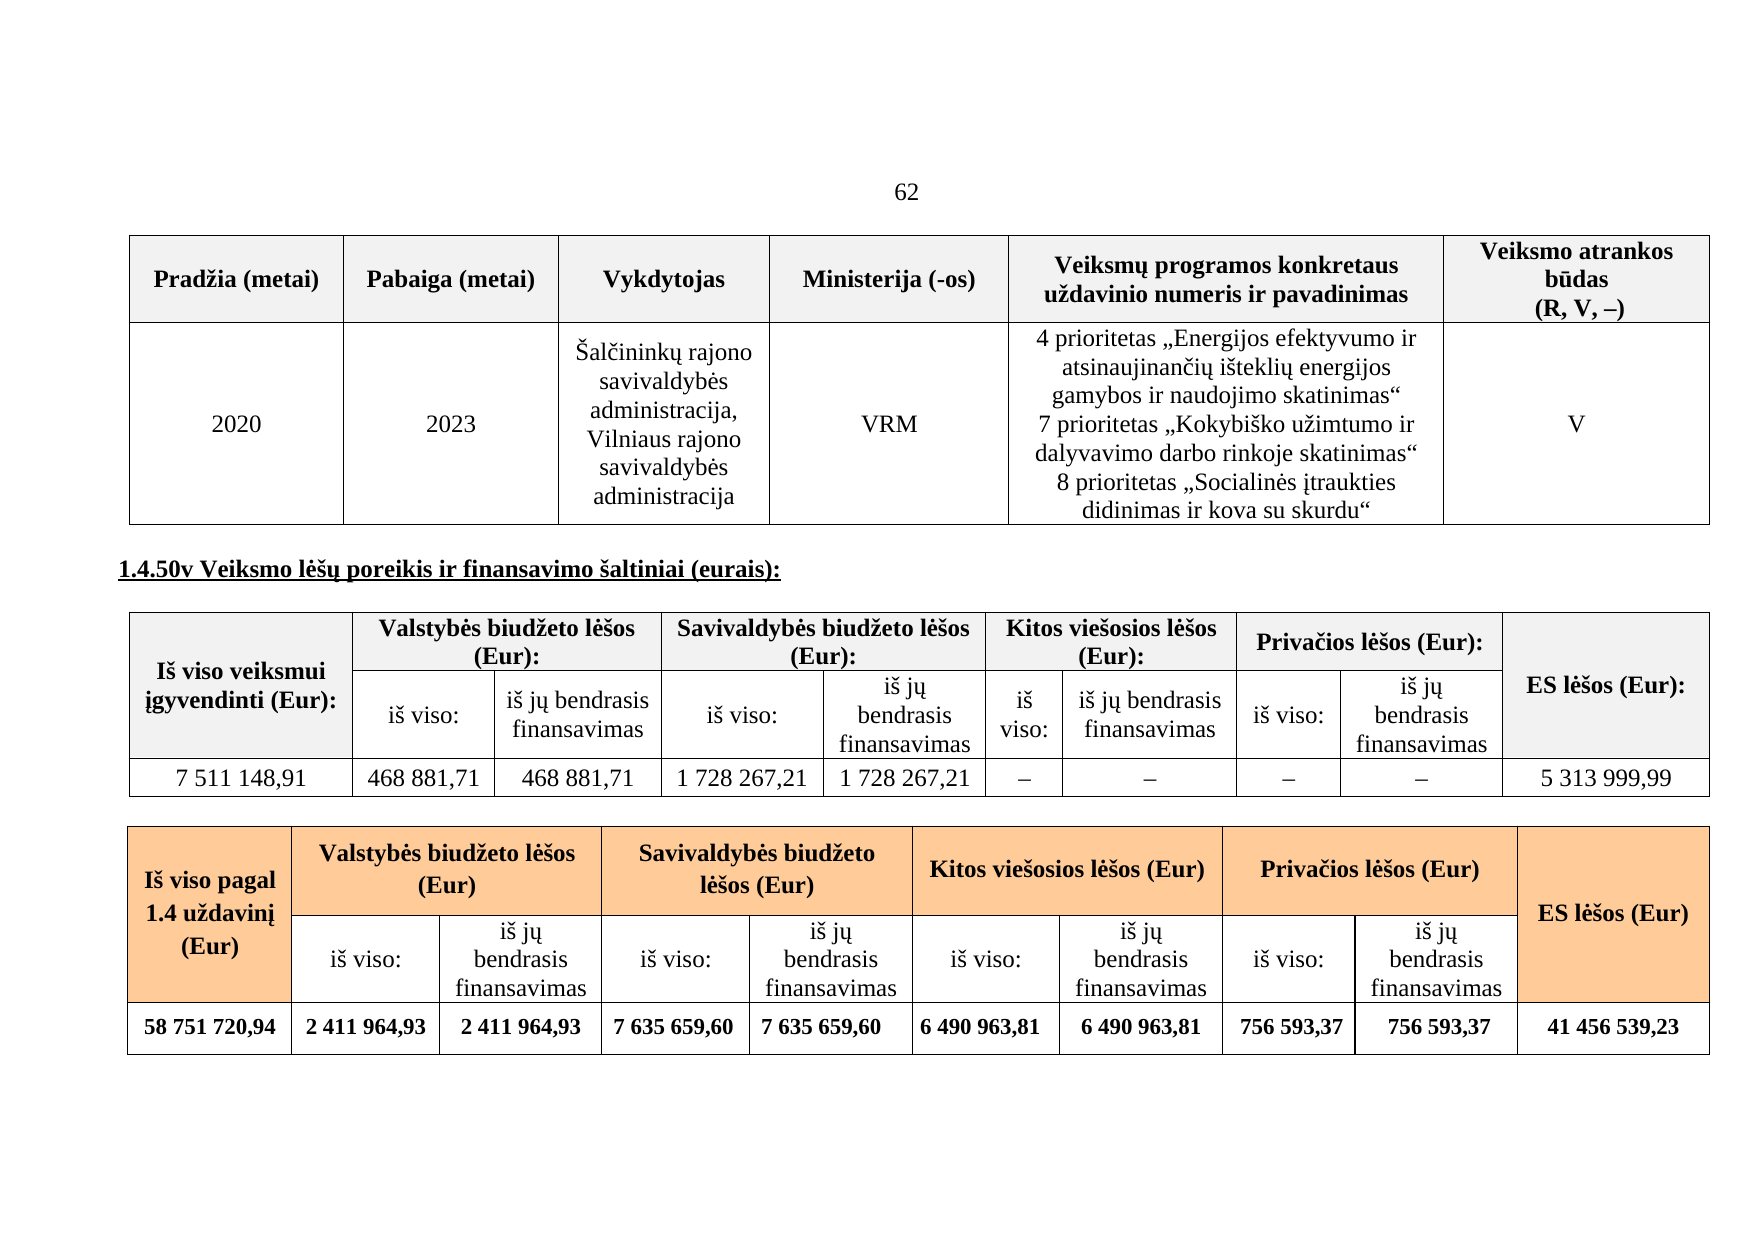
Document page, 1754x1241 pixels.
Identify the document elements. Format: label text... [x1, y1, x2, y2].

table_cell 1 728 267,21 [824, 759, 985, 796]
table_cell iš viso: [1223, 916, 1354, 1002]
table_cell iš jų bendrasis finansavimas [1060, 916, 1222, 1002]
table_header Veiksmų programos konkretaus uždavinio numeris ir pavadinimas [1009, 236, 1443, 322]
table_header Iš viso veiksmui įgyvendinti (Eur): [130, 613, 352, 757]
table_cell – [986, 759, 1062, 796]
table_cell V [1444, 323, 1709, 524]
table_cell 7 635 659,60 [750, 1003, 912, 1054]
table_cell iš viso: [602, 916, 749, 1002]
table_header Savivaldybės biudžeto lėšos (Eur) [602, 827, 912, 915]
table_cell Šalčininkų rajono savivaldybės administracija, Vilniaus rajono savivaldybės administracija [559, 323, 769, 524]
table_header Kitos viešosios lėšos (Eur) [913, 827, 1222, 915]
table_cell 756 593,37 [1223, 1003, 1354, 1054]
table_header Vykdytojas [559, 236, 769, 322]
table_cell iš viso: [1237, 671, 1340, 757]
table_cell 41 456 539,23 [1518, 1003, 1709, 1054]
table_header Ministerija (-os) [770, 236, 1008, 322]
table_header Veiksmo atrankos būdas (R, V, –) [1444, 236, 1709, 322]
table_cell VRM [770, 323, 1008, 524]
table_header Iš viso pagal 1.4 uždavinį (Eur) [128, 827, 291, 1002]
table_cell iš viso: [662, 671, 823, 757]
table_cell iš jų bendrasis finansavimas [1356, 916, 1517, 1002]
table_cell iš viso: [353, 671, 494, 757]
table_cell iš jų bendrasis finansavimas [1063, 671, 1236, 757]
table_cell 2 411 964,93 [292, 1003, 439, 1054]
table_header Kitos viešosios lėšos (Eur): [986, 613, 1236, 670]
table_cell 756 593,37 [1356, 1003, 1517, 1054]
table_cell iš jų bendrasis finansavimas [824, 671, 985, 757]
table_cell 468 881,71 [495, 759, 661, 796]
table_header Privačios lėšos (Eur) [1223, 827, 1517, 915]
table_cell 6 490 963,81 [913, 1003, 1059, 1054]
table_cell 7 635 659,60 [602, 1003, 749, 1054]
table_header Pabaiga (metai) [344, 236, 558, 322]
table_cell 4 prioritetas „Energijos efektyvumo ir atsinaujinančių išteklių energijos gamybos ir naudojimo skatinimas“ 7 prioritetas „Kokybiško užimtumo ir dalyvavimo darbo rinkoje skatinimas“ 8 prioritetas „Socialinės įtraukties didinimas ir kova su skurdu“ [1009, 323, 1443, 524]
table_cell iš viso: [986, 671, 1062, 757]
table_cell 5 313 999,99 [1503, 759, 1709, 796]
table_cell 468 881,71 [353, 759, 494, 796]
table_cell 2020 [130, 323, 343, 524]
table_cell iš viso: [913, 916, 1059, 1002]
table_cell 58 751 720,94 [128, 1003, 291, 1054]
table_header Valstybės biudžeto lėšos (Eur): [353, 613, 661, 670]
table_cell iš jų bendrasis finansavimas [1341, 671, 1502, 757]
table_cell 1 728 267,21 [662, 759, 823, 796]
table_cell 2023 [344, 323, 558, 524]
table_cell 2 411 964,93 [440, 1003, 601, 1054]
table_header Valstybės biudžeto lėšos (Eur) [292, 827, 601, 915]
table_cell iš jų bendrasis finansavimas [495, 671, 661, 757]
text 1.4.50v Veiksmo lėšų poreikis ir finansavimo šaltiniai (eurais): [118, 554, 1695, 583]
table_header ES lėšos (Eur) [1518, 827, 1709, 1002]
table_cell – [1063, 759, 1236, 796]
table_cell – [1237, 759, 1340, 796]
table_cell 6 490 963,81 [1060, 1003, 1222, 1054]
table_cell iš jų bendrasis finansavimas [440, 916, 601, 1002]
table_cell iš jų bendrasis finansavimas [750, 916, 912, 1002]
table_header Privačios lėšos (Eur): [1237, 613, 1502, 670]
table_cell 7 511 148,91 [130, 759, 352, 796]
table_header ES lėšos (Eur): [1503, 613, 1709, 757]
table_cell iš viso: [292, 916, 439, 1002]
table_cell – [1341, 759, 1502, 796]
table_header Savivaldybės biudžeto lėšos (Eur): [662, 613, 985, 670]
table_header Pradžia (metai) [130, 236, 343, 322]
